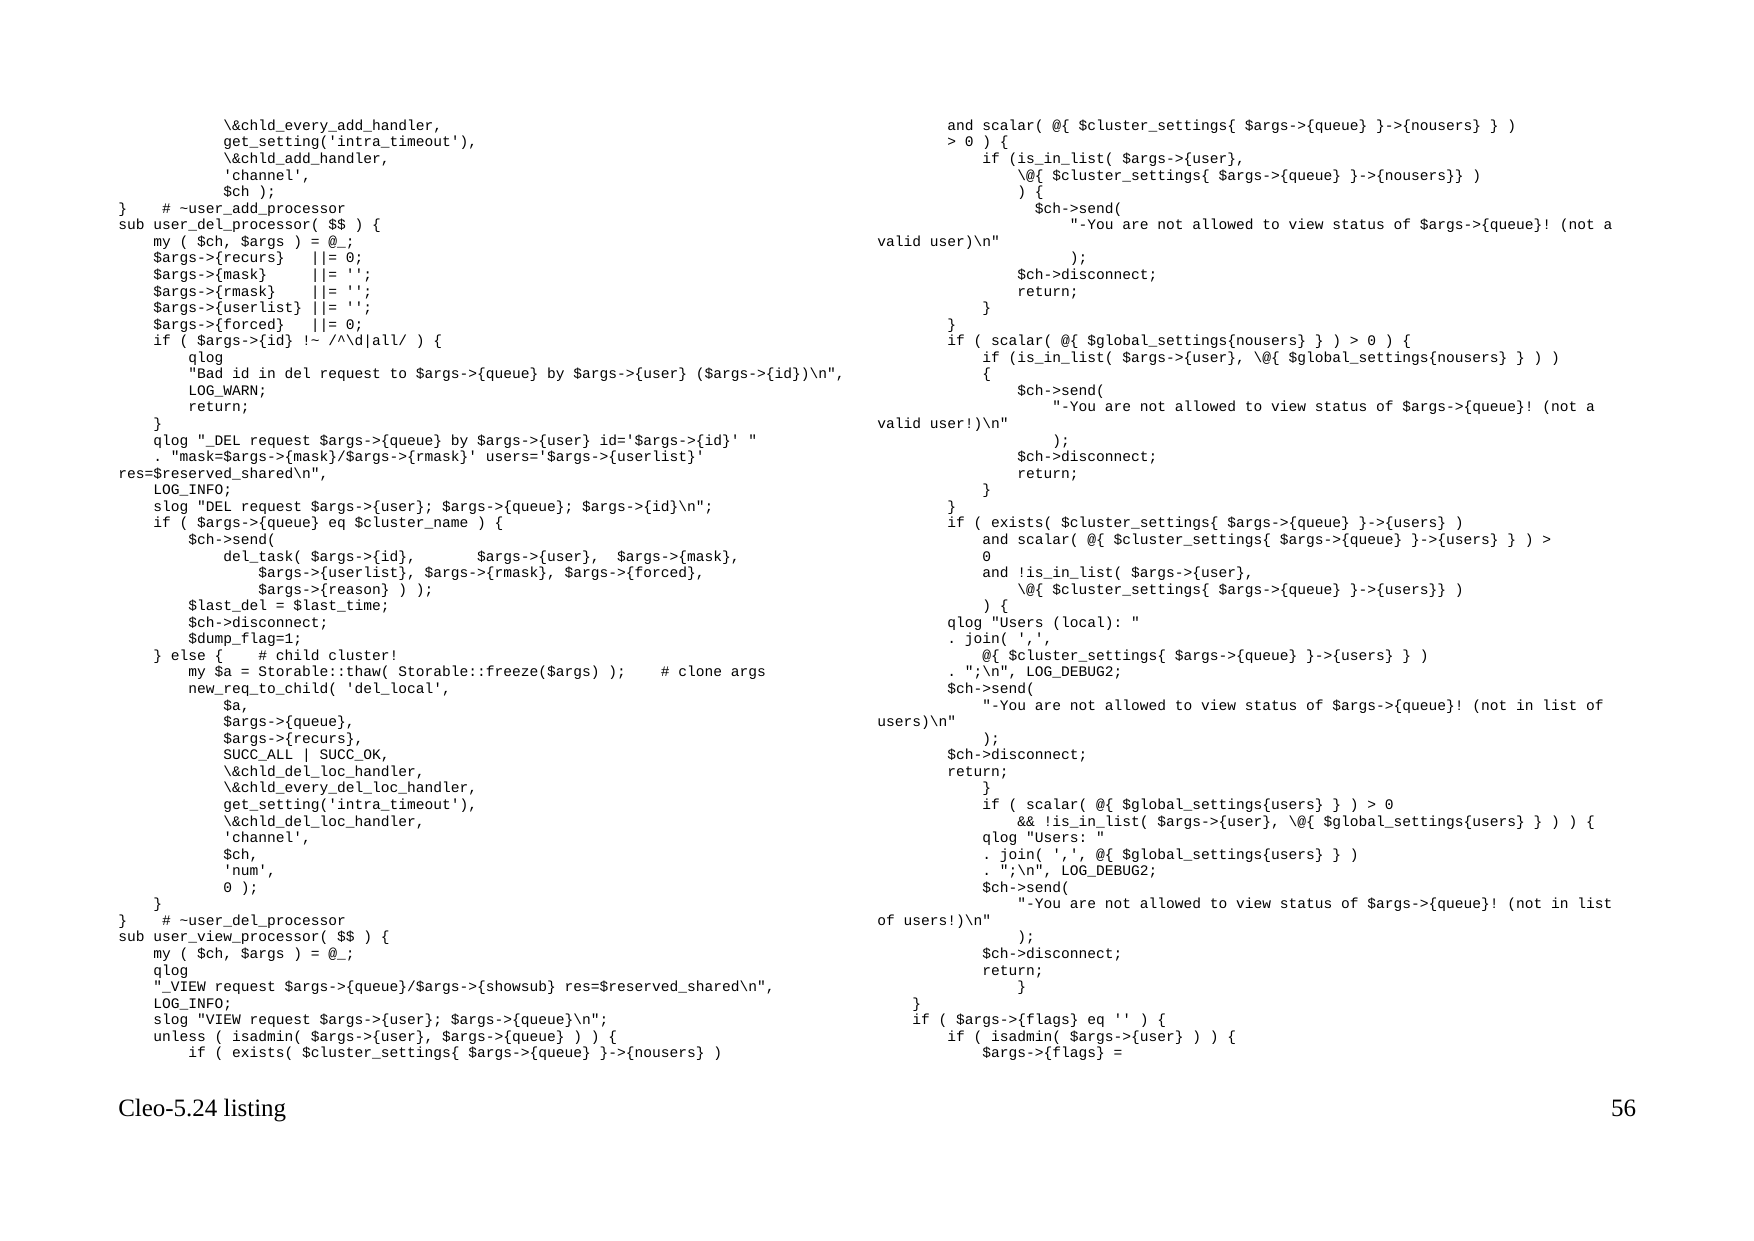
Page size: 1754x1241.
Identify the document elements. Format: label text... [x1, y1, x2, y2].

text $ch->send( [118, 532, 877, 549]
text $ch->disconnect; [877, 747, 1636, 764]
text "-You are not allowed to view status of $args->{queue}! (not in list of users)\n" [877, 698, 1636, 731]
text { [877, 367, 1636, 383]
text . ";\n", LOG_DEBUG2; [877, 665, 1636, 681]
text ); [877, 930, 1636, 946]
text \&chld_add_handler, [118, 151, 877, 168]
text $last_del = $last_time; [118, 598, 877, 615]
text "-You are not allowed to view status of $args->{queue}! (not in list of users!)\n" [877, 897, 1636, 930]
text if ( exists( $cluster_settings{ $args->{queue} }->{users} ) [877, 516, 1636, 532]
text ); [877, 251, 1636, 267]
text $dump_flag=1; [118, 632, 877, 648]
text $ch->disconnect; [118, 615, 877, 632]
text ); [877, 731, 1636, 747]
text get_setting('intra_timeout'), [118, 135, 877, 151]
text 0 ); [118, 880, 877, 897]
text $args->{userlist}, $args->{rmask}, $args->{forced}, [118, 565, 877, 582]
text and scalar( @{ $cluster_settings{ $args->{queue} }->{users} } ) > [877, 532, 1636, 549]
text \@{ $cluster_settings{ $args->{queue} }->{nousers}} ) [877, 168, 1636, 184]
text if ( $args->{id} !~ /^\d|all/ ) { [118, 333, 877, 350]
text "-You are not allowed to view status of $args->{queue}! (not a valid user)\n" [877, 217, 1636, 251]
text LOG_INFO; [118, 996, 877, 1012]
text $ch->disconnect; [877, 946, 1636, 963]
text ) { [877, 184, 1636, 201]
text sub user_view_processor( $$ ) { [118, 930, 877, 946]
text qlog [118, 350, 877, 367]
text $ch, [118, 847, 877, 863]
text my $a = Storable::thaw( Storable::freeze($args) ); # clone args [118, 665, 877, 681]
text if ( $args->{queue} eq $cluster_name ) { [118, 516, 877, 532]
text $a, [118, 698, 877, 714]
text LOG_WARN; [118, 383, 877, 400]
text 'channel', [118, 168, 877, 184]
text . join( ',', @{ $global_settings{users} } ) [877, 847, 1636, 863]
text if ( $args->{flags} eq '' ) { [877, 1012, 1636, 1029]
text \&chld_del_loc_handler, [118, 814, 877, 830]
text } [877, 781, 1636, 797]
text \&chld_del_loc_handler, [118, 764, 877, 781]
text my ( $ch, $args ) = @_; [118, 234, 877, 251]
text return; [118, 400, 877, 416]
text return; [877, 284, 1636, 300]
text my ( $ch, $args ) = @_; [118, 946, 877, 963]
text qlog [118, 963, 877, 979]
text "Bad id in del request to $args->{queue} by $args->{user} ($args->{id})\n", [118, 367, 877, 383]
text } else { # child cluster! [118, 648, 877, 665]
text \&chld_every_del_loc_handler, [118, 781, 877, 797]
text $args->{userlist} ||= ''; [118, 300, 877, 317]
text sub user_del_processor( $$ ) { [118, 217, 877, 234]
text > 0 ) { [877, 135, 1636, 151]
text if ( scalar( @{ $global_settings{nousers} } ) > 0 ) { [877, 333, 1636, 350]
text $ch->send( [877, 383, 1636, 400]
text } [877, 300, 1636, 317]
text get_setting('intra_timeout'), [118, 797, 877, 814]
text if (is_in_list( $args->{user}, \@{ $global_settings{nousers} } ) ) [877, 350, 1636, 367]
text 'channel', [118, 830, 877, 847]
text qlog "_DEL request $args->{queue} by $args->{user} id='$args->{id}' " [118, 433, 877, 449]
text . join( ',', [877, 632, 1636, 648]
text . "mask=$args->{mask}/$args->{rmask}' users='$args->{userlist}' res=$reserved_shared\n", [118, 449, 877, 482]
text } # ~user_del_processor [118, 913, 877, 930]
text } [118, 416, 877, 433]
text slog "DEL request $args->{user}; $args->{queue}; $args->{id}\n"; [118, 499, 877, 516]
text \&chld_every_add_handler, [118, 118, 877, 135]
text } # ~user_add_processor [118, 201, 877, 217]
text if ( scalar( @{ $global_settings{users} } ) > 0 [877, 797, 1636, 814]
text qlog "Users (local): " [877, 615, 1636, 632]
text @{ $cluster_settings{ $args->{queue} }->{users} } ) [877, 648, 1636, 665]
text $ch ); [118, 184, 877, 201]
text } [877, 317, 1636, 333]
text return; [877, 764, 1636, 781]
text } [877, 979, 1636, 996]
text $args->{recurs}, [118, 731, 877, 747]
text } [877, 482, 1636, 499]
text return; [877, 963, 1636, 979]
text $args->{flags} = [877, 1046, 1636, 1062]
text new_req_to_child( 'del_local', [118, 681, 877, 698]
text SUCC_ALL | SUCC_OK, [118, 747, 877, 764]
text $args->{mask} ||= ''; [118, 267, 877, 284]
text } [877, 499, 1636, 516]
text $args->{recurs} ||= 0; [118, 251, 877, 267]
text unless ( isadmin( $args->{user}, $args->{queue} ) ) { [118, 1029, 877, 1046]
text $args->{rmask} ||= ''; [118, 284, 877, 300]
text $ch->disconnect; [877, 449, 1636, 466]
text LOG_INFO; [118, 482, 877, 499]
text $args->{queue}, [118, 714, 877, 731]
text && !is_in_list( $args->{user}, \@{ $global_settings{users} } ) ) { [877, 814, 1636, 830]
text 0 [877, 549, 1636, 565]
text $ch->send( [877, 880, 1636, 897]
text ); [877, 433, 1636, 449]
text 'num', [118, 863, 877, 880]
text del_task( $args->{id}, $args->{user}, $args->{mask}, [118, 549, 877, 565]
text $ch->disconnect; [877, 267, 1636, 284]
text and scalar( @{ $cluster_settings{ $args->{queue} }->{nousers} } ) [877, 118, 1636, 135]
text } [118, 897, 877, 913]
text and !is_in_list( $args->{user}, [877, 565, 1636, 582]
text $ch->send( [877, 681, 1636, 698]
text "_VIEW request $args->{queue}/$args->{showsub} res=$reserved_shared\n", [118, 979, 877, 996]
text if (is_in_list( $args->{user}, [877, 151, 1636, 168]
text return; [877, 466, 1636, 482]
text slog "VIEW request $args->{user}; $args->{queue}\n"; [118, 1012, 877, 1029]
text $args->{forced} ||= 0; [118, 317, 877, 333]
text $args->{reason} ) ); [118, 582, 877, 598]
text "-You are not allowed to view status of $args->{queue}! (not a valid user!)\n" [877, 400, 1636, 433]
text if ( exists( $cluster_settings{ $args->{queue} }->{nousers} ) [118, 1046, 877, 1062]
text qlog "Users: " [877, 830, 1636, 847]
text } [877, 996, 1636, 1012]
text \@{ $cluster_settings{ $args->{queue} }->{users}} ) [877, 582, 1636, 598]
text . ";\n", LOG_DEBUG2; [877, 863, 1636, 880]
text ) { [877, 598, 1636, 615]
text $ch->send( [877, 201, 1636, 217]
text if ( isadmin( $args->{user} ) ) { [877, 1029, 1636, 1046]
